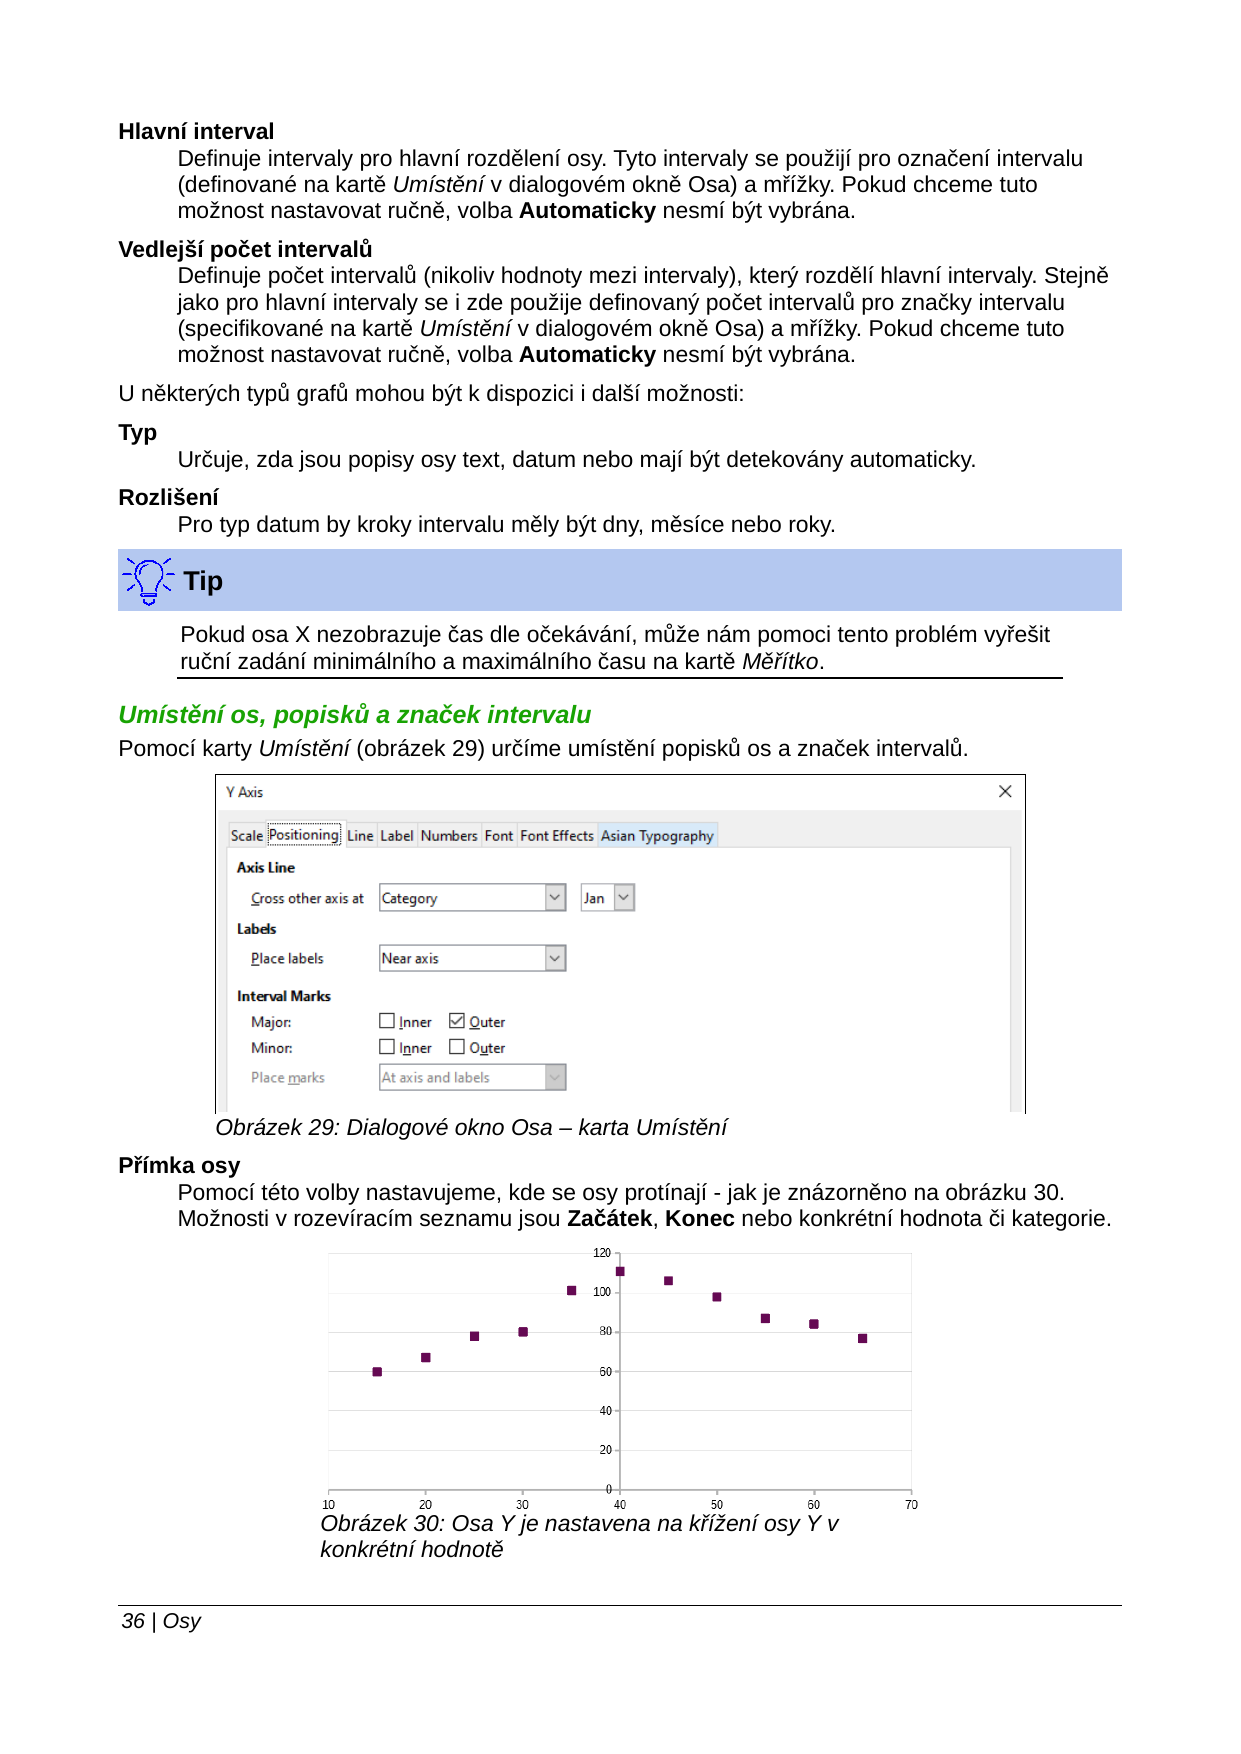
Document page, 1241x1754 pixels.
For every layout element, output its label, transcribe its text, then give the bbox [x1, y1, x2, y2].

text Vedlejší počet intervalů [118, 236, 1122, 262]
text Obrázek 30: Osa Y je nastavena na křížení osy Y v konkrétní hodnotě [320, 1510, 920, 1562]
text Typ [118, 419, 1122, 446]
text Hlavní interval [118, 118, 1122, 144]
text Přímka osy [118, 1152, 1122, 1179]
picture [119, 550, 179, 610]
picture [218, 776, 1022, 1112]
subtitle Tip [118, 549, 1122, 611]
text Obrázek 29: Dialogové okno Osa – karta Umístění [215, 1112, 1025, 1140]
text Rozlišení [118, 484, 1122, 511]
text Pokud osa X nezobrazuje čas dle očekávání, může nám pomoci tento problém vyřešit ruční zadání minimálního a maximálního času na kartě Měřítko. [177, 618, 1063, 677]
text Pro typ datum by kroky intervalu měly být dny, měsíce nebo roky. [177, 511, 1122, 537]
subtitle Umístění os, popisků a značek intervalu [118, 700, 1122, 729]
text Určuje, zda jsou popisy osy text, datum nebo mají být detekovány automaticky. [177, 446, 1122, 472]
text U některých typů grafů mohou být k dispozici i další možnosti: [118, 380, 1122, 407]
text Definuje intervaly pro hlavní rozdělení osy. Tyto intervaly se použijí pro označení intervalu (definované na kartě Umístění v dialogovém okně Osa) a mřížky. Pokud chceme tuto možnost nastavovat ručně, volba Automaticky nesmí být vybrána. [177, 144, 1122, 223]
picture [320, 1243, 921, 1510]
text Pomocí této volby nastavujeme, kde se osy protínají - jak je znázorněno na obrázku 30. Možnosti v rozevíracím seznamu jsou Začátek, Konec nebo konkrétní hodnota či kategorie. [177, 1179, 1122, 1231]
text Pomocí karty Umístění (obrázek 29) určíme umístění popisků os a značek intervalů. [118, 735, 1122, 761]
text Definuje počet intervalů (nikoliv hodnoty mezi intervaly), který rozdělí hlavní intervaly. Stejně jako pro hlavní intervaly se i zde použije definovaný počet intervalů pro značky intervalu (specifikované na kartě Umístění v dialogovém okně Osa) a mřížky. Pokud chceme tuto možnost nastavovat ručně, volba Automaticky nesmí být vybrána. [177, 262, 1122, 368]
